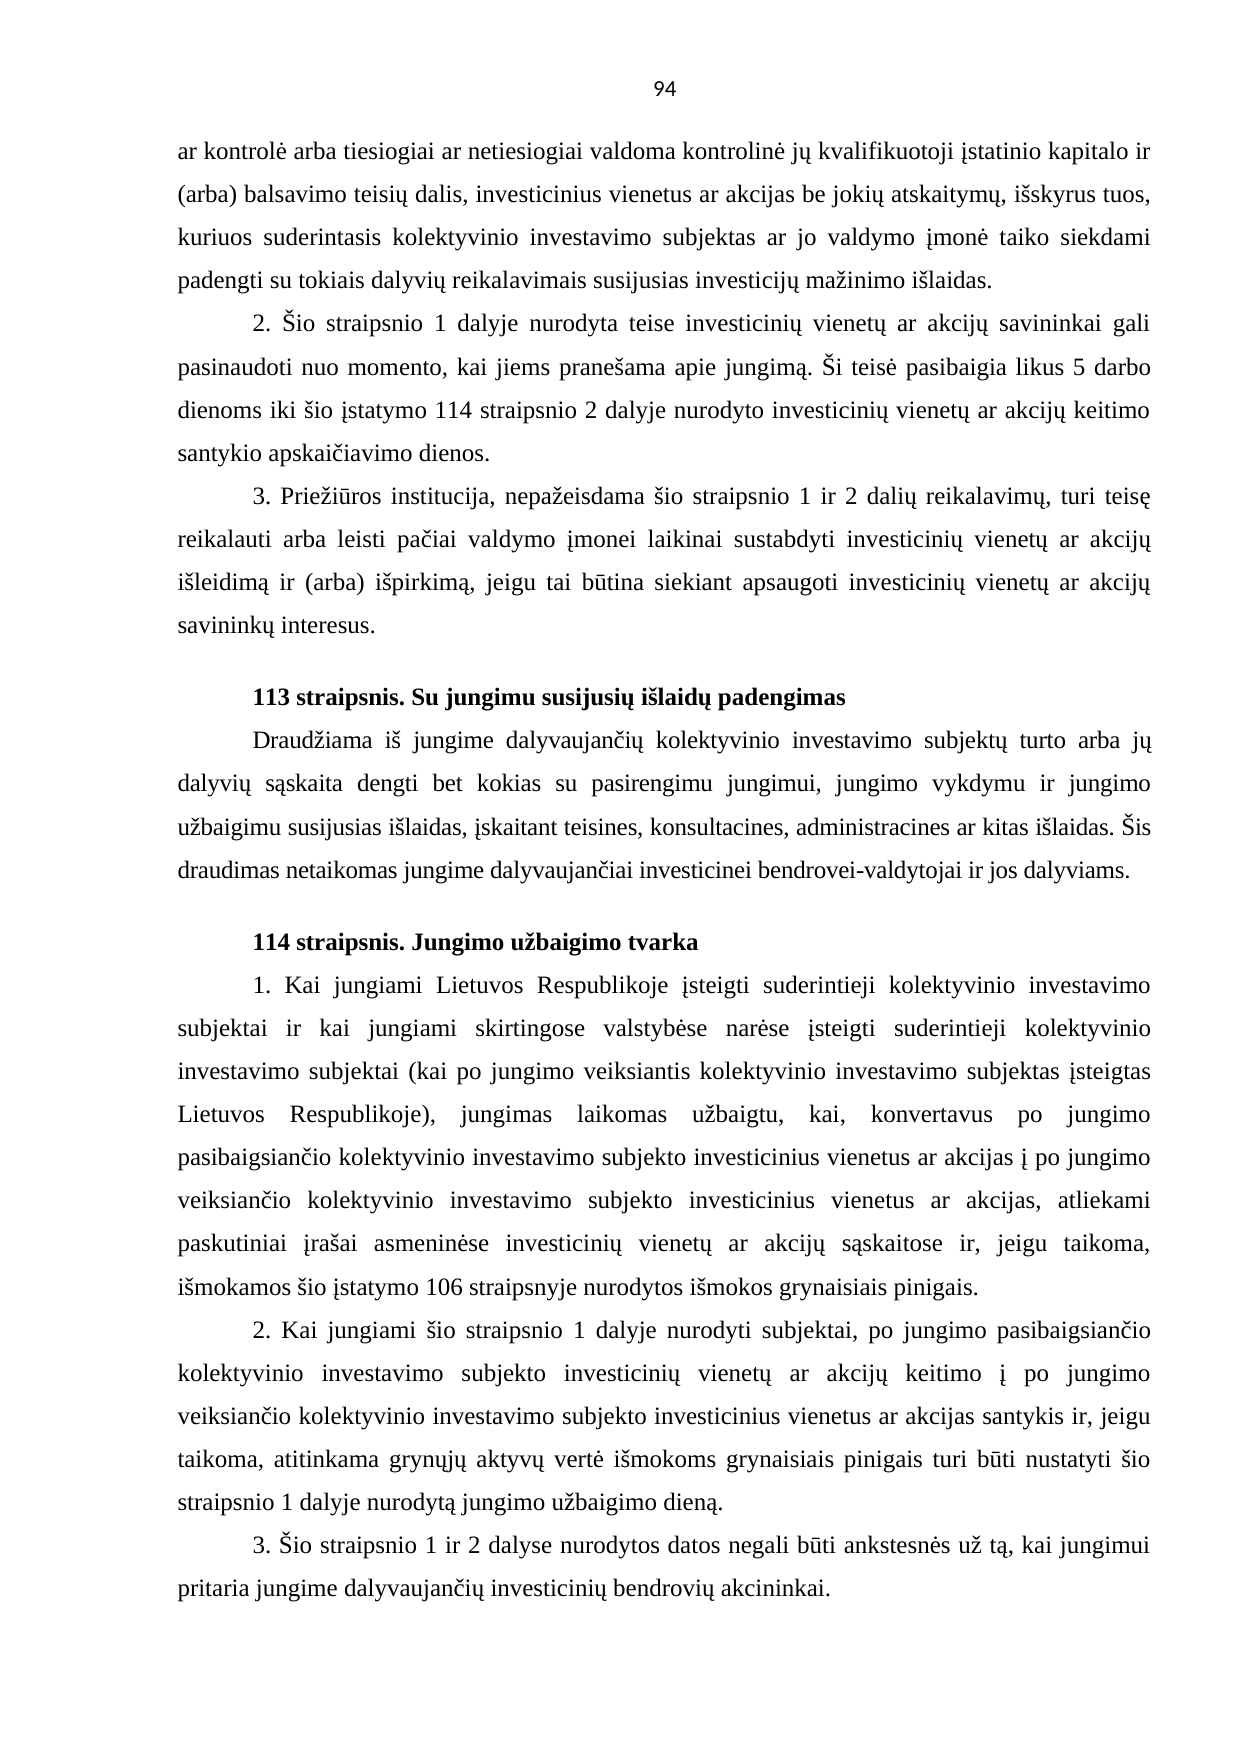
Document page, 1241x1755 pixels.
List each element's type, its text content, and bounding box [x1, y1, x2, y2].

text 1. Kai jungiami Lietuvos Respublikoje įsteigti suderintieji kolektyvinio investavimo subjektai ir kai jungiami skirtingose valstybėse narėse įsteigti suderintieji kolektyvinio investavimo subjektai (kai po jungimo veiksiantis kolektyvinio investavimo subjektas įsteigtas Lietuvos Respublikoje), jungimas laikomas užbaigtu, kai, konvertavus po jungimo pasibaigsiančio kolektyvinio investavimo subjekto investicinius vienetus ar akcijas į po jungimo veiksiančio kolektyvinio investavimo subjekto investicinius vienetus ar akcijas, atliekami paskutiniai įrašai asmeninėse investicinių vienetų ar akcijų sąskaitose ir, jeigu taikoma, išmokamos šio įstatymo 106 straipsnyje nurodytos išmokos grynaisiais pinigais. [177, 970, 1152, 1300]
text 3. Šio straipsnio 1 ir 2 dalyse nurodytos datos negali būti ankstesnės už tą, kai jungimui pritaria jungime dalyvaujančių investicinių bendrovių akcininkai. [177, 1530, 1152, 1602]
text 113 straipsnis. Su jungimu susijusių išlaidų padengimas [252, 682, 1152, 711]
text 114 straipsnis. Jungimo užbaigimo tvarka [252, 927, 1152, 955]
text 3. Priežiūros institucija, nepažeisdama šio straipsnio 1 ir 2 dalių reikalavimų, turi teisę reikalauti arba leisti pačiai valdymo įmonei laikinai sustabdyti investicinių vienetų ar akcijų išleidimą ir (arba) išpirkimą, jeigu tai būtina siekiant apsaugoti investicinių vienetų ar akcijų savininkų interesus. [177, 481, 1152, 639]
text Draudžiama iš jungime dalyvaujančių kolektyvinio investavimo subjektų turto arba jų dalyvių sąskaita dengti bet kokias su pasirengimu jungimui, jungimo vykdymu ir jungimo užbaigimu susijusias išlaidas, įskaitant teisines, konsultacines, administracines ar kitas išlaidas. Šis draudimas netaikomas jungime dalyvaujančiai investicinei bendrovei-valdytojai ir jos dalyviams. [177, 725, 1152, 883]
text ar kontrolė arba tiesiogiai ar netiesiogiai valdoma kontrolinė jų kvalifikuotoji įstatinio kapitalo ir (arba) balsavimo teisių dalis, investicinius vienetus ar akcijas be jokių atskaitymų, išskyrus tuos, kuriuos suderintasis kolektyvinio investavimo subjektas ar jo valdymo įmonė taiko siekdami padengti su tokiais dalyvių reikalavimais susijusias investicijų mažinimo išlaidas. [177, 136, 1152, 294]
text 2. Šio straipsnio 1 dalyje nurodyta teise investicinių vienetų ar akcijų savininkai gali pasinaudoti nuo momento, kai jiems pranešama apie jungimą. Ši teisė pasibaigia likus 5 darbo dienoms iki šio įstatymo 114 straipsnio 2 dalyje nurodyto investicinių vienetų ar akcijų keitimo santykio apskaičiavimo dienos. [177, 308, 1152, 467]
text 2. Kai jungiami šio straipsnio 1 dalyje nurodyti subjektai, po jungimo pasibaigsiančio kolektyvinio investavimo subjekto investicinių vienetų ar akcijų keitimo į po jungimo veiksiančio kolektyvinio investavimo subjekto investicinius vienetus ar akcijas santykis ir, jeigu taikoma, atitinkama grynųjų aktyvų vertė išmokoms grynaisiais pinigais turi būti nustatyti šio straipsnio 1 dalyje nurodytą jungimo užbaigimo dieną. [177, 1315, 1152, 1516]
